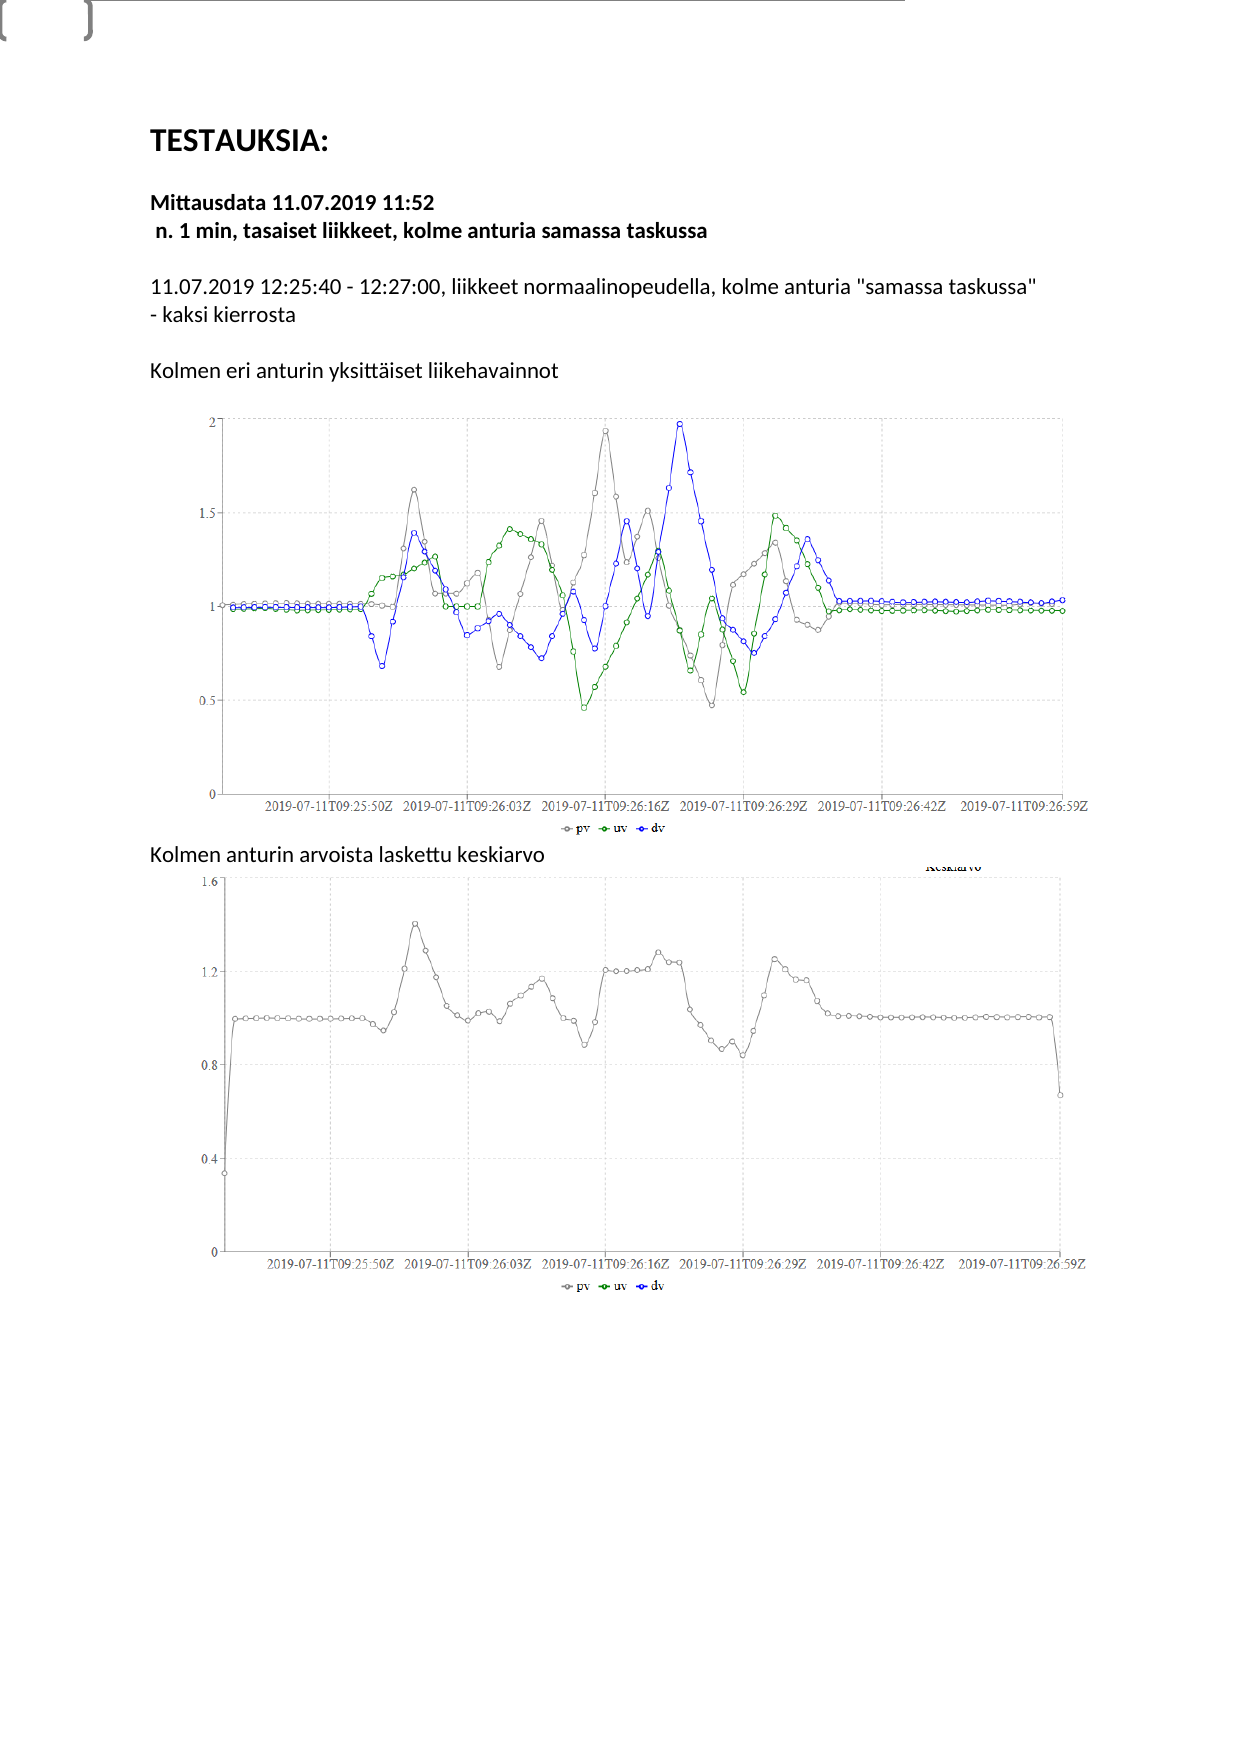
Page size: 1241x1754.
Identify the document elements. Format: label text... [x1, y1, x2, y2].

text Mittausdata 11.07.2019 11:52 [150, 188, 1090, 216]
text Kolmen anturin arvoista laskettu keskiarvo [150, 840, 1090, 867]
text Kolmen eri anturin yksittäiset liikehavainnot [150, 356, 1090, 384]
text 11.07.2019 12:25:40 - 12:27:00, liikkeet normaalinopeudella, kolme anturia "samassa taskussa" [150, 272, 1090, 300]
text TESTAUKSIA: [150, 119, 1090, 160]
text - kaksi kierrosta [150, 300, 1090, 328]
text n. 1 min, tasaiset liikkeet, kolme anturia samassa taskussa [150, 216, 1090, 244]
